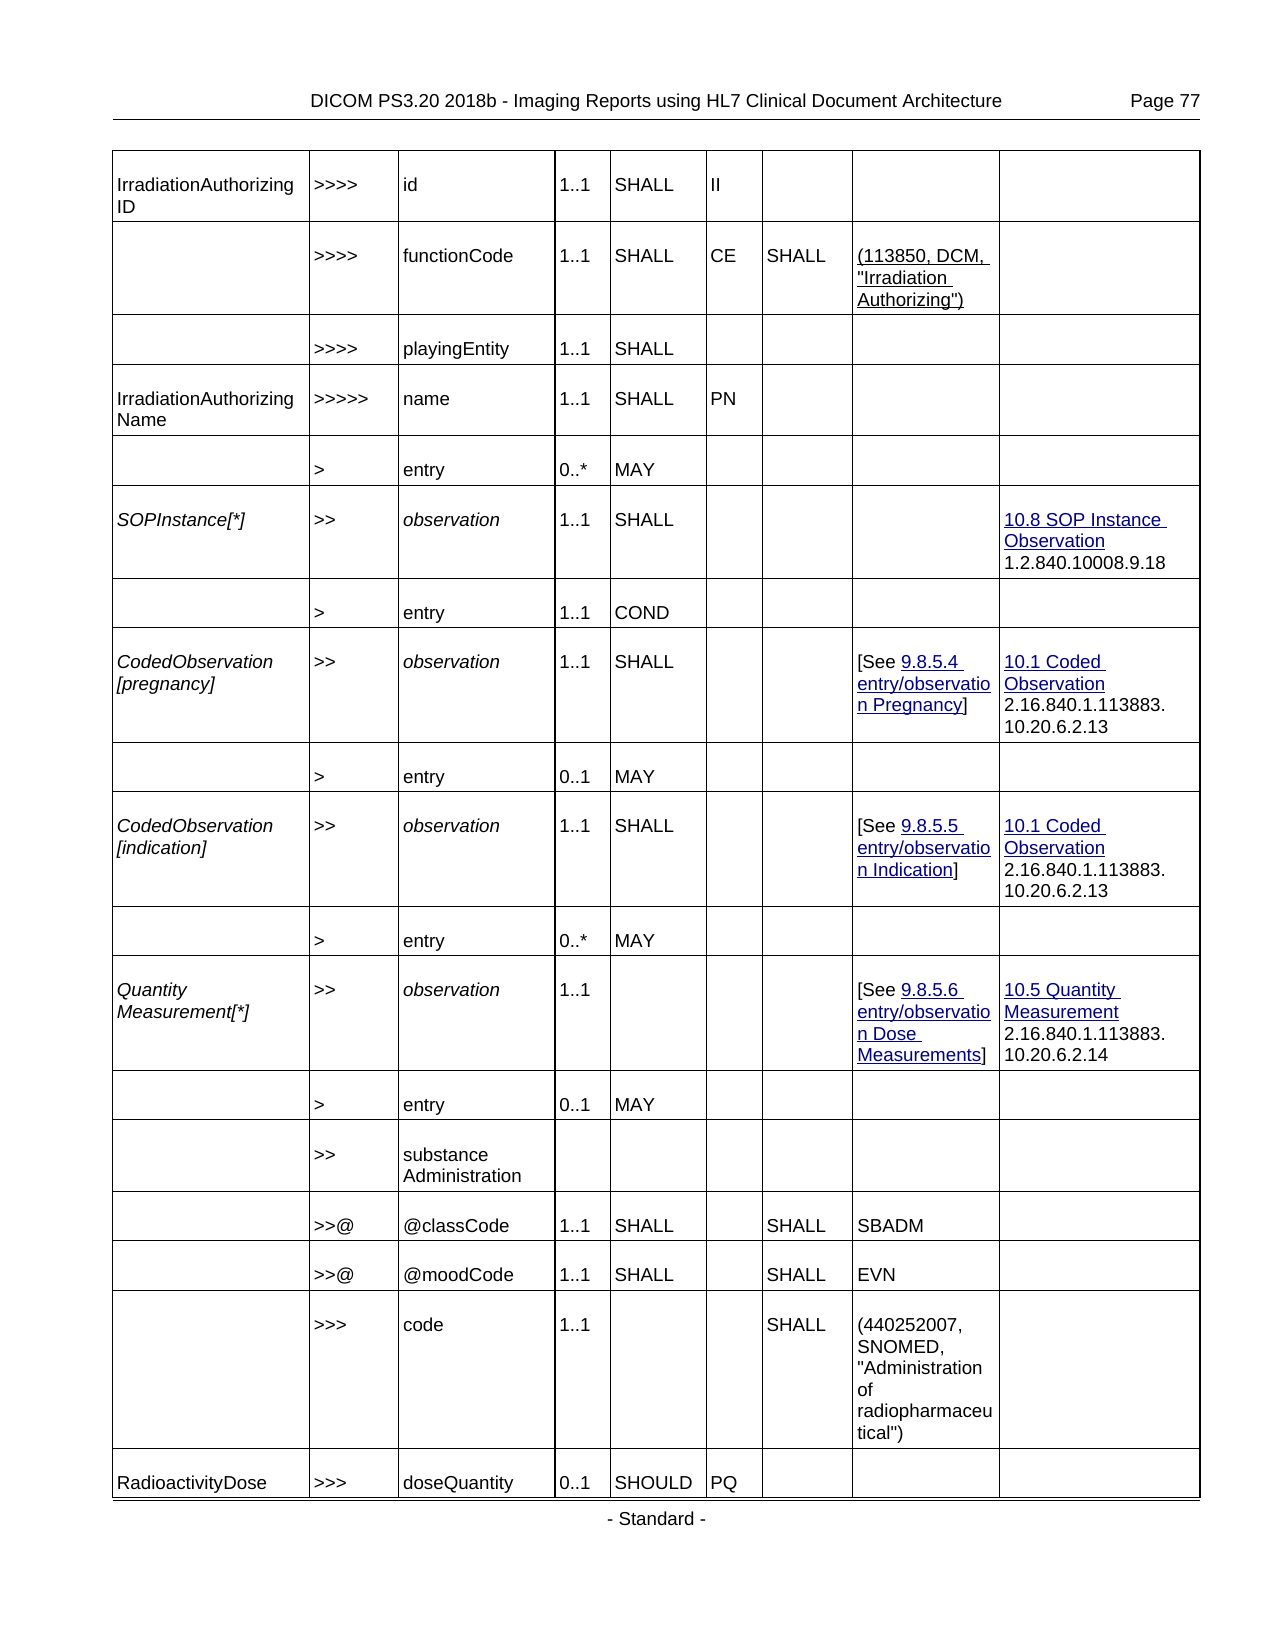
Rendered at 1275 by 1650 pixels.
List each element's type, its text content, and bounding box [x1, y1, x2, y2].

table_cell [1000, 1120, 1199, 1191]
table_cell [1000, 151, 1199, 221]
table_cell 1..1 [556, 222, 610, 314]
table_cell SHALL [611, 486, 706, 577]
table_cell [1000, 1071, 1199, 1119]
table_cell [1000, 1192, 1199, 1240]
table_cell [763, 792, 852, 906]
table_cell [707, 1291, 762, 1447]
table_cell observation [399, 628, 554, 742]
table_cell [1000, 1449, 1199, 1497]
table_cell [853, 1449, 999, 1497]
table_cell [1000, 579, 1199, 627]
table_cell [113, 579, 309, 627]
table_cell 0..1 [556, 1449, 610, 1497]
table_cell playing​Entity [399, 315, 554, 364]
table_cell [853, 1120, 999, 1191]
table_cell >>>> [310, 151, 398, 221]
table_cell SHALL [763, 222, 852, 314]
table_cell SHALL [763, 1241, 852, 1290]
table_cell [1000, 1291, 1199, 1447]
table_cell [707, 579, 762, 627]
table_cell SOPInstance[*] [113, 486, 309, 577]
table_cell 1..1 [556, 792, 610, 906]
table_cell >> [310, 486, 398, 577]
table_cell SHALL [611, 151, 706, 221]
table_cell PN [707, 365, 762, 435]
table_cell [763, 956, 852, 1070]
table_cell > [310, 743, 398, 791]
table_cell [853, 486, 999, 577]
table_cell SHALL [611, 792, 706, 906]
table_cell 1..1 [556, 315, 610, 364]
table_cell @classCode [399, 1192, 554, 1240]
table_cell Irradiation​Authorizing​ID [113, 151, 309, 221]
table_cell [707, 1192, 762, 1240]
table_cell 0..* [556, 907, 610, 955]
table_cell SHALL [611, 628, 706, 742]
table_cell >> [310, 792, 398, 906]
table_cell [See 9.8.5.4 entry/observation Pregnancy] [853, 628, 999, 742]
table_cell PQ [707, 1449, 762, 1497]
table_cell [707, 1120, 762, 1191]
table_cell 0..1 [556, 743, 610, 791]
table_cell [763, 628, 852, 742]
table_cell [707, 315, 762, 364]
table_cell >>>>> [310, 365, 398, 435]
table_cell function​Code [399, 222, 554, 314]
table_cell II [707, 151, 762, 221]
table_cell [763, 365, 852, 435]
table_cell substance​Administration [399, 1120, 554, 1191]
table_cell [763, 743, 852, 791]
table_cell EVN [853, 1241, 999, 1290]
table_cell >> [310, 628, 398, 742]
table_cell 0..1 [556, 1071, 610, 1119]
table_cell [113, 1192, 309, 1240]
table_cell SHALL [611, 222, 706, 314]
table_cell entry [399, 907, 554, 955]
table_cell [707, 1241, 762, 1290]
table_cell MAY [611, 436, 706, 485]
table_cell [763, 1449, 852, 1497]
table_cell [113, 436, 309, 485]
table_cell 1..1 [556, 579, 610, 627]
table_cell code [399, 1291, 554, 1447]
table_cell SHALL [611, 315, 706, 364]
table_cell [853, 579, 999, 627]
table_cell [113, 1241, 309, 1290]
table_cell Coded​Observation​[indication] [113, 792, 309, 906]
table_cell 1..1 [556, 365, 610, 435]
table_cell SHOULD [611, 1449, 706, 1497]
table_cell [853, 743, 999, 791]
table_cell observation [399, 792, 554, 906]
table_cell [707, 486, 762, 577]
table_cell [113, 222, 309, 314]
table_cell observation [399, 486, 554, 577]
table_cell entry [399, 579, 554, 627]
table_cell entry [399, 743, 554, 791]
table_cell dose​Quantity [399, 1449, 554, 1497]
table_cell name [399, 365, 554, 435]
table_cell (440252007, SNOMED, "Administration of radiopharmaceutical") [853, 1291, 999, 1447]
table_cell [611, 1120, 706, 1191]
table_cell >>> [310, 1291, 398, 1447]
table_cell SHALL [611, 1241, 706, 1290]
table_cell [763, 315, 852, 364]
table_cell >>@ [310, 1192, 398, 1240]
table_cell [1000, 436, 1199, 485]
table_cell [707, 956, 762, 1070]
table_cell >>>> [310, 222, 398, 314]
table_cell [763, 436, 852, 485]
table_cell [1000, 907, 1199, 955]
table_cell [113, 1120, 309, 1191]
table_cell [611, 956, 706, 1070]
table_cell SHALL [763, 1291, 852, 1447]
table_cell [113, 907, 309, 955]
table_cell Coded​Observation​[pregnancy] [113, 628, 309, 742]
table_cell [853, 151, 999, 221]
table_cell [1000, 365, 1199, 435]
table_cell 1..1 [556, 956, 610, 1070]
table_cell SHALL [611, 1192, 706, 1240]
table_cell > [310, 436, 398, 485]
table_cell COND [611, 579, 706, 627]
table_cell 10.5 Quantity Measurement 2.16.840.1.113883.​10.20.6.2.14 [1000, 956, 1199, 1070]
table_cell observation [399, 956, 554, 1070]
table_cell >>@ [310, 1241, 398, 1290]
table_cell [763, 1120, 852, 1191]
table_cell [See 9.8.5.5 entry/observation Indication] [853, 792, 999, 906]
table_cell 10.1 Coded Observation 2.16.840.1.113883.​10.20.6.2.13 [1000, 628, 1199, 742]
table_cell [853, 436, 999, 485]
table_cell [1000, 222, 1199, 314]
table_cell [1000, 743, 1199, 791]
table_cell [707, 1071, 762, 1119]
table_cell [853, 315, 999, 364]
table_cell [707, 628, 762, 742]
table_cell 0..* [556, 436, 610, 485]
table_cell SBADM [853, 1192, 999, 1240]
table_cell 1..1 [556, 151, 610, 221]
table_cell [113, 1071, 309, 1119]
table_cell > [310, 1071, 398, 1119]
table_cell [853, 365, 999, 435]
table_cell 1..1 [556, 486, 610, 577]
table_cell > [310, 907, 398, 955]
table_cell [113, 743, 309, 791]
table_cell >> [310, 956, 398, 1070]
table_cell [853, 1071, 999, 1119]
table_cell [1000, 315, 1199, 364]
table_cell [853, 907, 999, 955]
table_cell [763, 1071, 852, 1119]
table_cell >>>> [310, 315, 398, 364]
table_cell SHALL [763, 1192, 852, 1240]
table_cell CE [707, 222, 762, 314]
table_cell 1..1 [556, 1192, 610, 1240]
table_cell MAY [611, 743, 706, 791]
table_cell id [399, 151, 554, 221]
table_cell [707, 743, 762, 791]
table_cell SHALL [611, 365, 706, 435]
table_cell [707, 907, 762, 955]
table_cell [113, 315, 309, 364]
table_cell 1..1 [556, 1291, 610, 1447]
table_cell [763, 486, 852, 577]
table_cell entry [399, 1071, 554, 1119]
table_cell [707, 436, 762, 485]
table_cell > [310, 579, 398, 627]
table_cell MAY [611, 1071, 706, 1119]
table_cell [707, 792, 762, 906]
table_cell (113850, DCM, "Irradiation Authorizing") [853, 222, 999, 314]
table_cell 10.1 Coded Observation 2.16.840.1.113883.​10.20.6.2.13 [1000, 792, 1199, 906]
table_cell Irradiation​Authorizing​Name [113, 365, 309, 435]
table_cell [556, 1120, 610, 1191]
table_cell @moodCode [399, 1241, 554, 1290]
table_cell [See 9.8.5.6 entry/observation Dose Measurements] [853, 956, 999, 1070]
table_cell [611, 1291, 706, 1447]
table_cell 1..1 [556, 1241, 610, 1290]
table_cell 1..1 [556, 628, 610, 742]
table_cell >>> [310, 1449, 398, 1497]
table_cell Quantity​Measurement[*] [113, 956, 309, 1070]
table_cell Radioactivity​Dose [113, 1449, 309, 1497]
table_cell 10.8 SOP Instance Observation 1.2.840.10008.9.18 [1000, 486, 1199, 577]
table_cell >> [310, 1120, 398, 1191]
table_cell entry [399, 436, 554, 485]
table_cell [763, 151, 852, 221]
table_cell MAY [611, 907, 706, 955]
table_cell [763, 907, 852, 955]
table_cell [1000, 1241, 1199, 1290]
table_cell [763, 579, 852, 627]
table_cell [113, 1291, 309, 1447]
